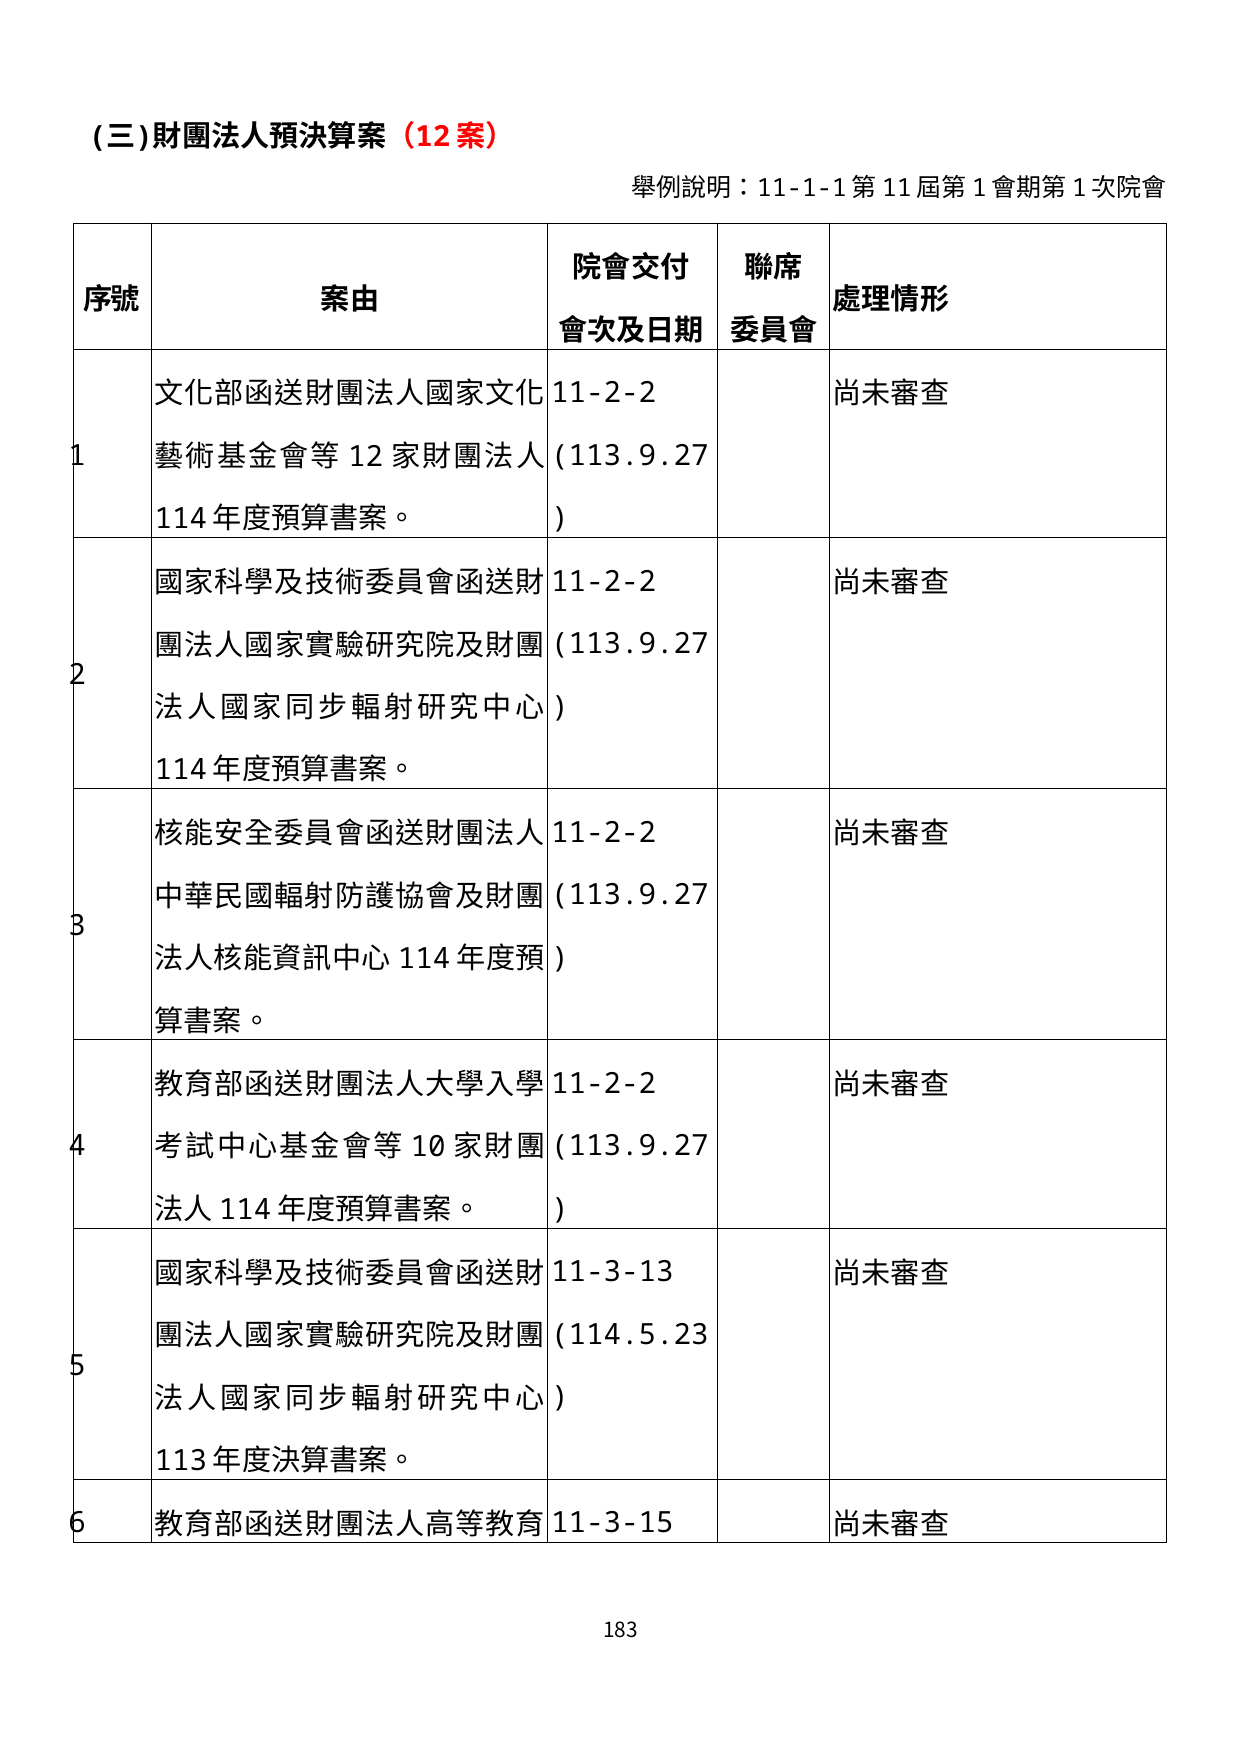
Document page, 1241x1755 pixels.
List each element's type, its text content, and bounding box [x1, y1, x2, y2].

table_cell 文化部函送財團法人國家文化藝術基金會等12家財團法人114年度預算書案。 [152, 350, 547, 537]
table_header 處理情形 [830, 224, 1166, 348]
table_cell 11-3-15 [548, 1480, 717, 1542]
table_cell [718, 1480, 829, 1542]
text 舉例說明：11-1-1第11屆第1會期第1次院會 [74, 167, 1166, 204]
table_cell 國家科學及技術委員會函送財團法人國家實驗研究院及財團法人國家同步輻射研究中心114年度預算書案。 [152, 538, 547, 788]
table_cell [74, 1480, 151, 1542]
table_header 序號 [74, 224, 151, 348]
table_cell [74, 1364, 80, 1373]
table_cell 尚未審查 [830, 1040, 1166, 1228]
table_cell 11-2-2 (113.9.27) [548, 1040, 717, 1228]
table_cell [718, 538, 829, 788]
table_cell [74, 665, 80, 677]
table_cell [74, 916, 80, 923]
table_cell [718, 1229, 829, 1479]
table_cell 尚未審查 [830, 1480, 1166, 1542]
table_cell [74, 350, 151, 537]
table_cell 教育部函送財團法人大學入學考試中心基金會等10家財團法人114年度預算書案。 [152, 1040, 547, 1228]
table_cell [74, 789, 151, 1039]
table_cell [74, 1137, 79, 1148]
table_cell [74, 925, 81, 933]
table_header 聯席 委員會 [718, 224, 829, 348]
table_cell 尚未審查 [830, 350, 1166, 537]
table_cell 國家科學及技術委員會函送財團法人國家實驗研究院及財團法人國家同步輻射研究中心113年度決算書案。 [152, 1229, 547, 1479]
table_cell 11-3-13 (114.5.23) [548, 1229, 717, 1479]
table_cell 教育部函送財團法人高等教育 [152, 1480, 547, 1542]
table_header 院會交付 會次及日期 [548, 224, 717, 348]
text (三)財團法人預決算案（12案） [74, 113, 1166, 155]
table_cell [718, 1040, 829, 1228]
table_cell 11-2-2 (113.9.27) [548, 350, 717, 537]
table_cell [718, 789, 829, 1039]
table_cell 尚未審查 [830, 1229, 1166, 1479]
table_cell 11-2-2 (113.9.27) [548, 538, 717, 788]
table_cell [718, 350, 829, 537]
table_cell [74, 1521, 81, 1530]
table_cell 11-2-2 (113.9.27) [548, 789, 717, 1039]
table_cell 尚未審查 [830, 789, 1166, 1039]
table_cell 尚未審查 [830, 538, 1166, 788]
table_cell [74, 538, 151, 788]
table_cell [74, 1040, 151, 1228]
table_cell [74, 1229, 151, 1479]
table_cell 核能安全委員會函送財團法人中華民國輻射防護協會及財團法人核能資訊中心114年度預算書案。 [152, 789, 547, 1039]
table_header 案由 [152, 224, 547, 348]
